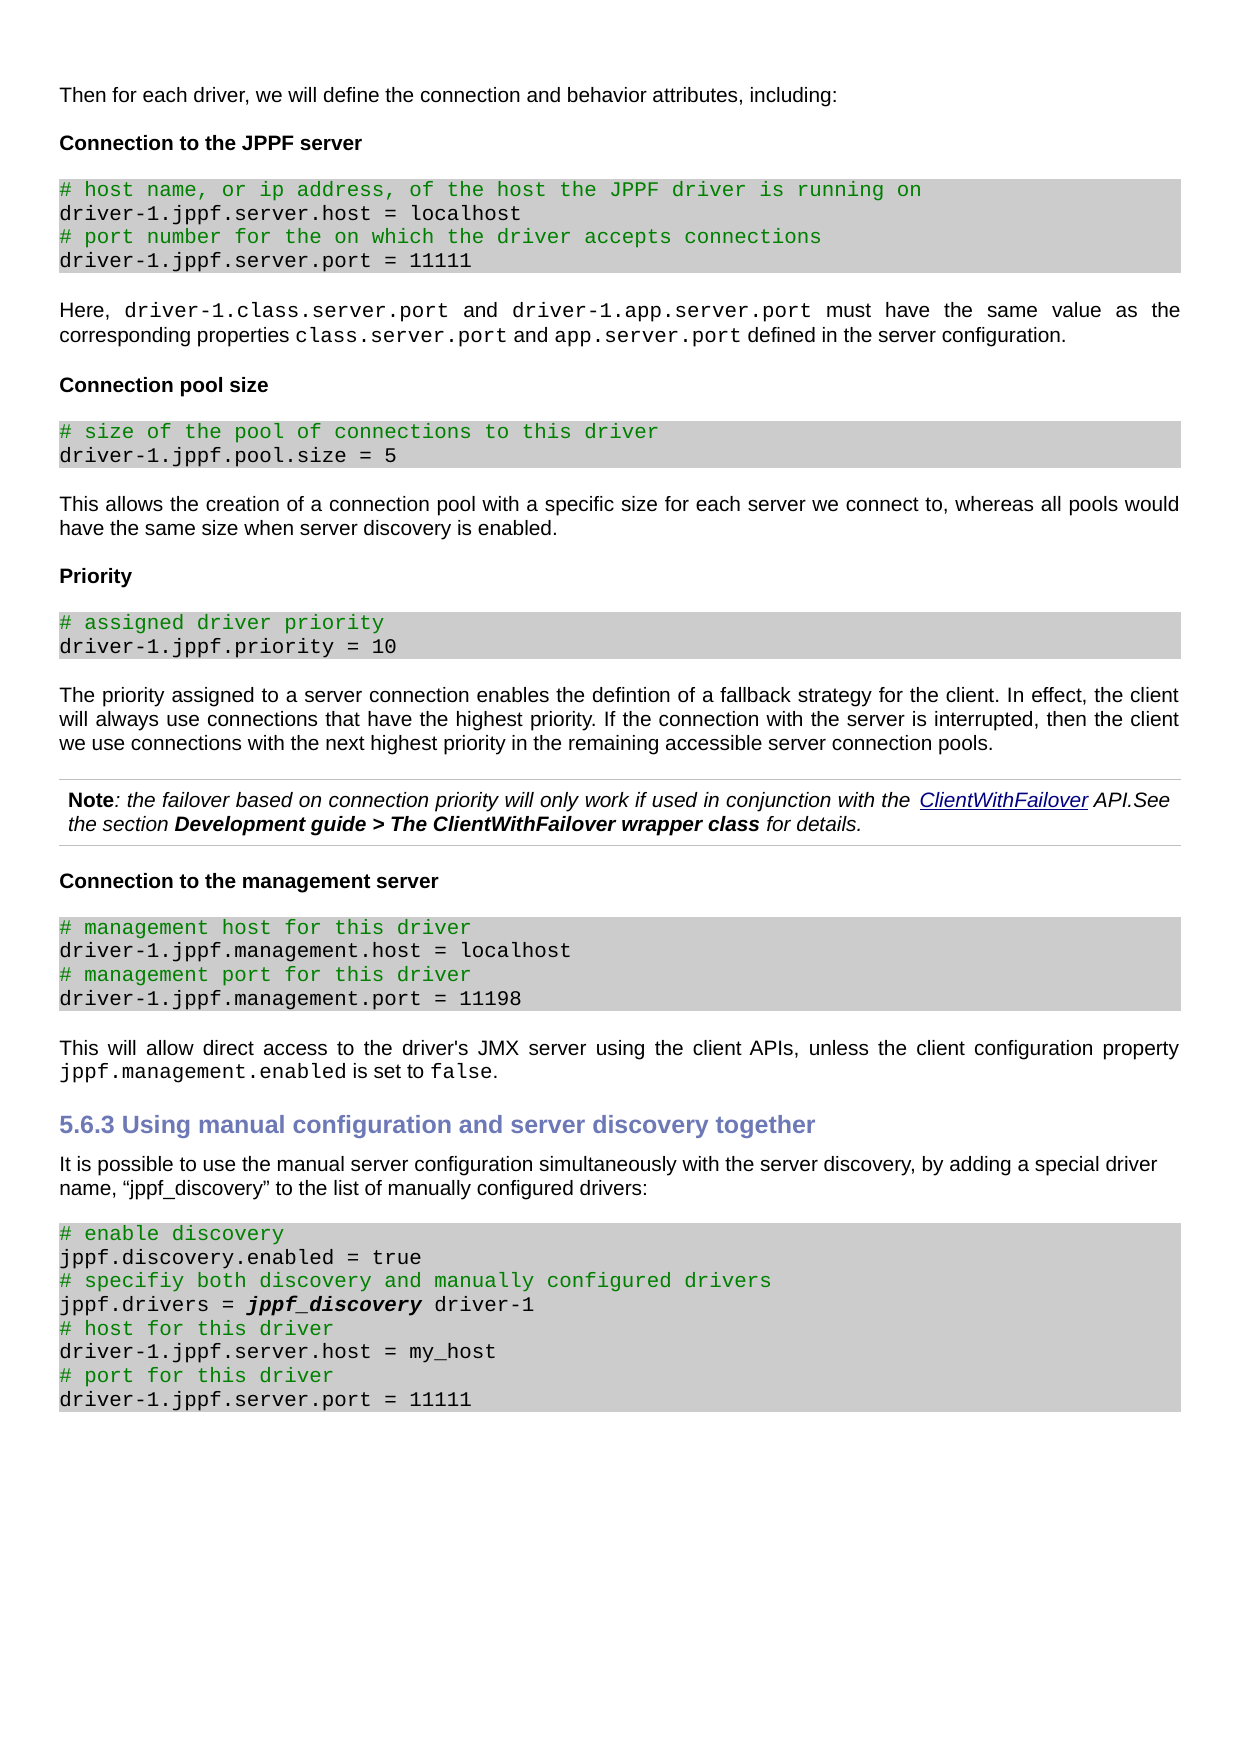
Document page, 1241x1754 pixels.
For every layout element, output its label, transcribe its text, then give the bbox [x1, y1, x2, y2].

text jppf.discovery.enabled = true [59, 1247, 1181, 1271]
text driver-1.jppf.management.port = 11198 [59, 988, 1181, 1011]
text Connection pool size [59, 373, 1181, 397]
text Priority [59, 564, 1181, 588]
text Connection to the management server [59, 869, 1181, 893]
subtitle Using manual configuration and server discovery together [59, 1110, 1181, 1139]
text Here, driver-1.class.server.port and driver-1.app.server.port must have the same value as the corresponding properties class.server.port and app.server.port defined in the server configuration. [59, 297, 1181, 349]
text # management host for this driver [59, 917, 1181, 940]
text The priority assigned to a server connection enables the defintion of a fallback strategy for the client. In effect, the client will always use connections that have the highest priority. If the connection with the server is interrupted, then the client we use connections with the next highest priority in the remaining accessible server connection pools. [59, 683, 1181, 755]
text Then for each driver, we will define the connection and behavior attributes, including: [59, 83, 1181, 107]
text # specifiy both discovery and manually configured drivers [59, 1271, 1181, 1294]
text Note: the failover based on connection priority will only work if used in conjunction with the ClientWithFailover API.See the section Development guide > The ClientWithFailover wrapper class for details. [59, 780, 1181, 845]
text This allows the creation of a connection pool with a specific size for each server we connect to, whereas all pools would have the same size when server discovery is enabled. [59, 492, 1181, 540]
text driver-1.jppf.server.host = my_host [59, 1341, 1181, 1365]
text # assigned driver priority [59, 612, 1181, 636]
text # enable discovery [59, 1223, 1181, 1247]
text # host name, or ip address, of the host the JPPF driver is running on driver-1.jppf.server.host = localhost # port number for the on which the driver accepts connections driver-1.jppf.server.port = 11111 [59, 179, 1181, 273]
text # host for this driver [59, 1318, 1181, 1341]
text # management port for this driver [59, 964, 1181, 988]
text # port for this driver [59, 1365, 1181, 1389]
text # size of the pool of connections to this driver [59, 421, 1181, 444]
text jppf.drivers = jppf_discovery driver-1 [59, 1294, 1181, 1318]
text driver-1.jppf.management.host = localhost [59, 940, 1181, 964]
text driver-1.jppf.pool.size = 5 [59, 444, 1181, 468]
text driver-1.jppf.server.port = 11111 [59, 1389, 1181, 1412]
text Connection to the JPPF server [59, 131, 1181, 155]
text This will allow direct access to the driver's JMX server using the client APIs, unless the client configuration property jppf.management.enabled is set to false. [59, 1035, 1181, 1085]
text driver-1.jppf.priority = 10 [59, 636, 1181, 659]
text It is possible to use the manual server configuration simultaneously with the server discovery, by adding a special driver name, “jppf_discovery” to the list of manually configured drivers: [59, 1151, 1181, 1199]
